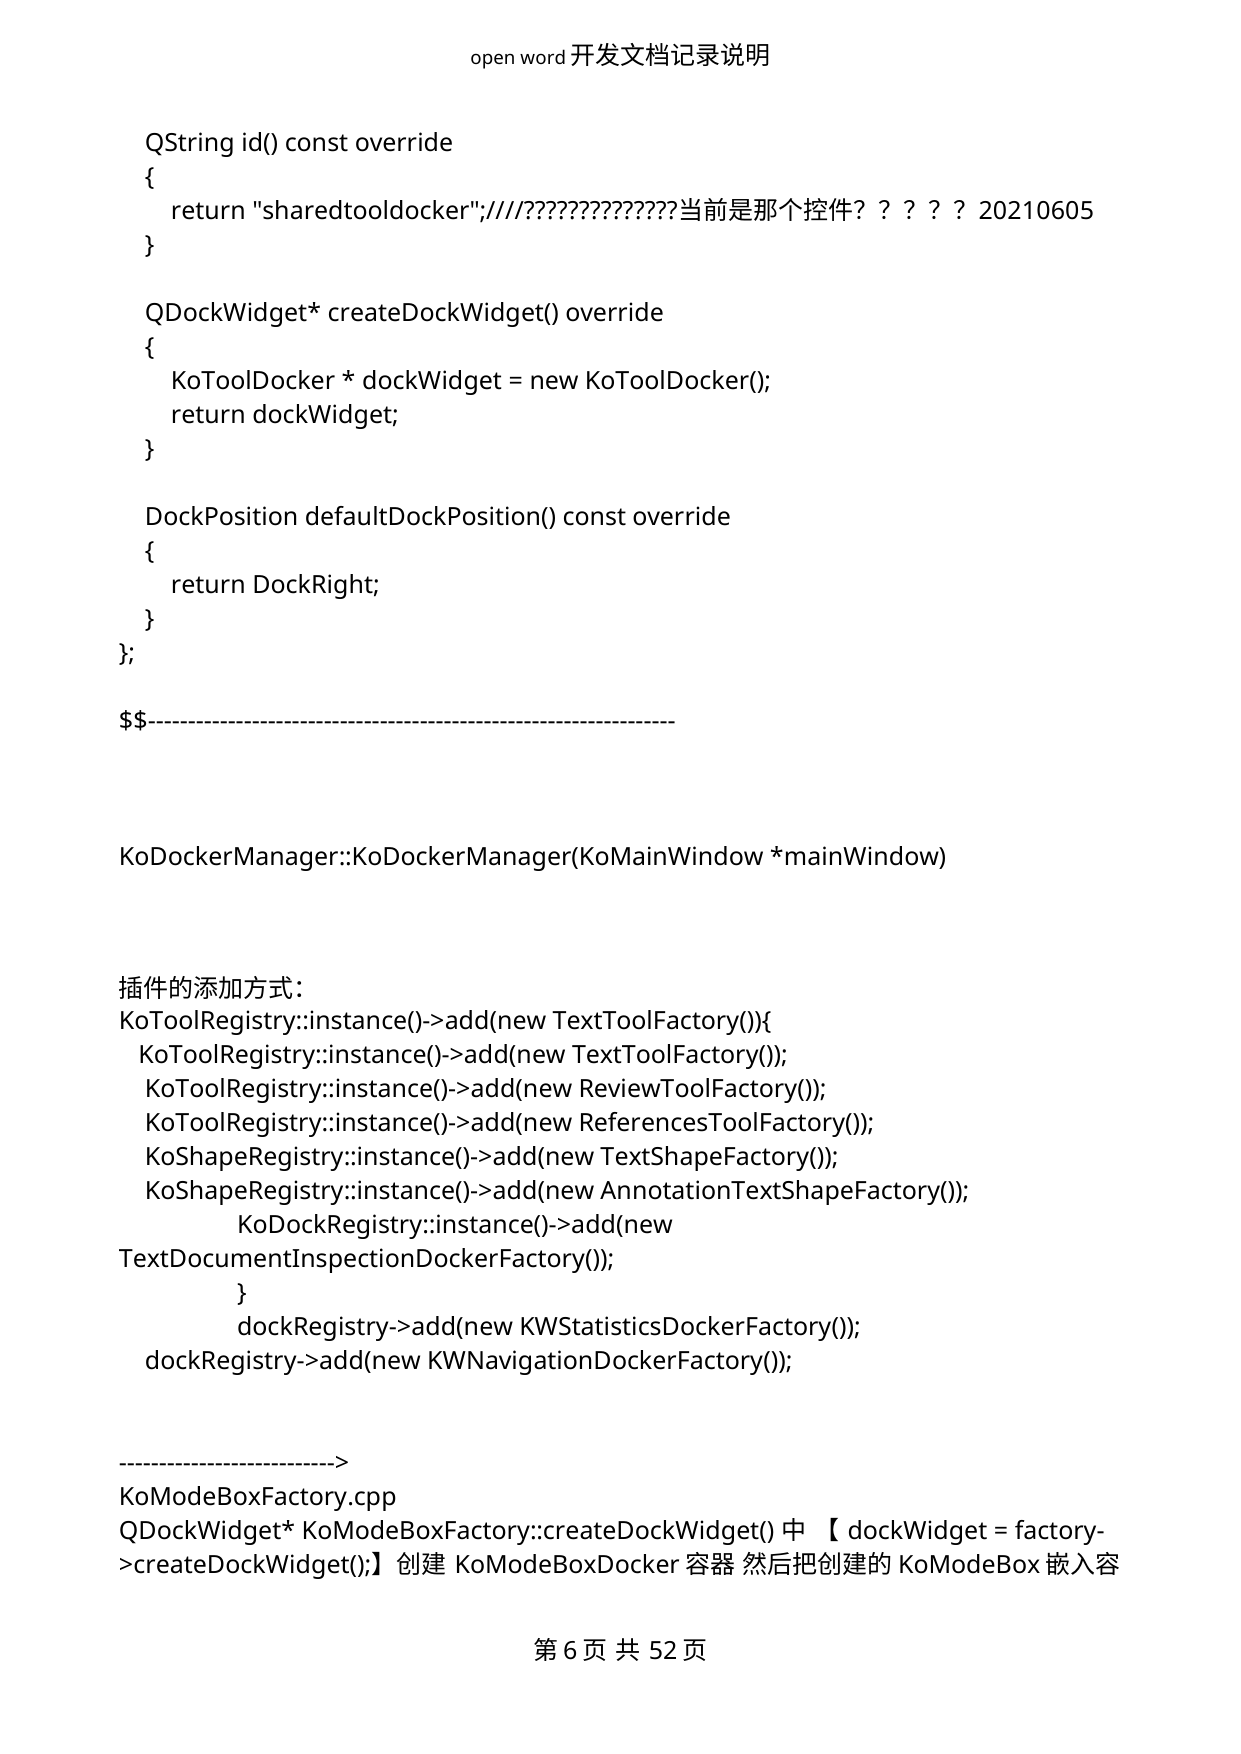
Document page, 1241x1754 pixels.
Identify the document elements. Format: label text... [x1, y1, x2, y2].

text KoToolRegistry::instance()->add(new TextToolFactory()){ [119, 1003, 1121, 1037]
text } [119, 227, 1121, 261]
text return "sharedtooldocker";////??????????????当前是那个控件？？？？？20210605 [119, 193, 1121, 227]
text return DockRight; [119, 567, 1121, 601]
text { [119, 159, 1121, 193]
text } [119, 431, 1121, 465]
text return dockWidget; [119, 397, 1121, 431]
text { [119, 533, 1121, 567]
text { [119, 329, 1121, 363]
text QString id() const override [119, 125, 1121, 159]
text }; [119, 635, 1121, 669]
text ---------------------------> [119, 1445, 1121, 1479]
text KoDockerManager::KoDockerManager(KoMainWindow *mainWindow) [119, 838, 1121, 872]
text KoDockRegistry::instance()->add(new TextDocumentInspectionDockerFactory()); [119, 1207, 1121, 1275]
text KoToolRegistry::instance()->add(new ReferencesToolFactory()); [119, 1105, 1121, 1139]
text } [119, 601, 1121, 635]
text KoToolDocker * dockWidget = new KoToolDocker(); [119, 363, 1121, 397]
text KoToolRegistry::instance()->add(new ReviewToolFactory()); [119, 1071, 1121, 1105]
text dockRegistry->add(new KWStatisticsDockerFactory()); [119, 1309, 1121, 1343]
text dockRegistry->add(new KWNavigationDockerFactory()); [119, 1343, 1121, 1377]
text KoShapeRegistry::instance()->add(new TextShapeFactory()); [119, 1139, 1121, 1173]
text DockPosition defaultDockPosition() const override [119, 499, 1121, 533]
text $$------------------------------------------------------------------ [119, 703, 1121, 737]
text KoModeBoxFactory.cpp [119, 1479, 1121, 1513]
text QDockWidget* createDockWidget() override [119, 295, 1121, 329]
text KoShapeRegistry::instance()->add(new AnnotationTextShapeFactory()); [119, 1173, 1121, 1207]
text 插件的添加方式： [119, 974, 1121, 1003]
text KoToolRegistry::instance()->add(new TextToolFactory()); [119, 1037, 1121, 1071]
text } [119, 1275, 1121, 1309]
text QDockWidget* KoModeBoxFactory::createDockWidget() 中 【 dockWidget = factory->createDockWidget();】创建 KoModeBoxDocker容器 然后把创建的KoModeBox嵌入容 [119, 1513, 1121, 1581]
